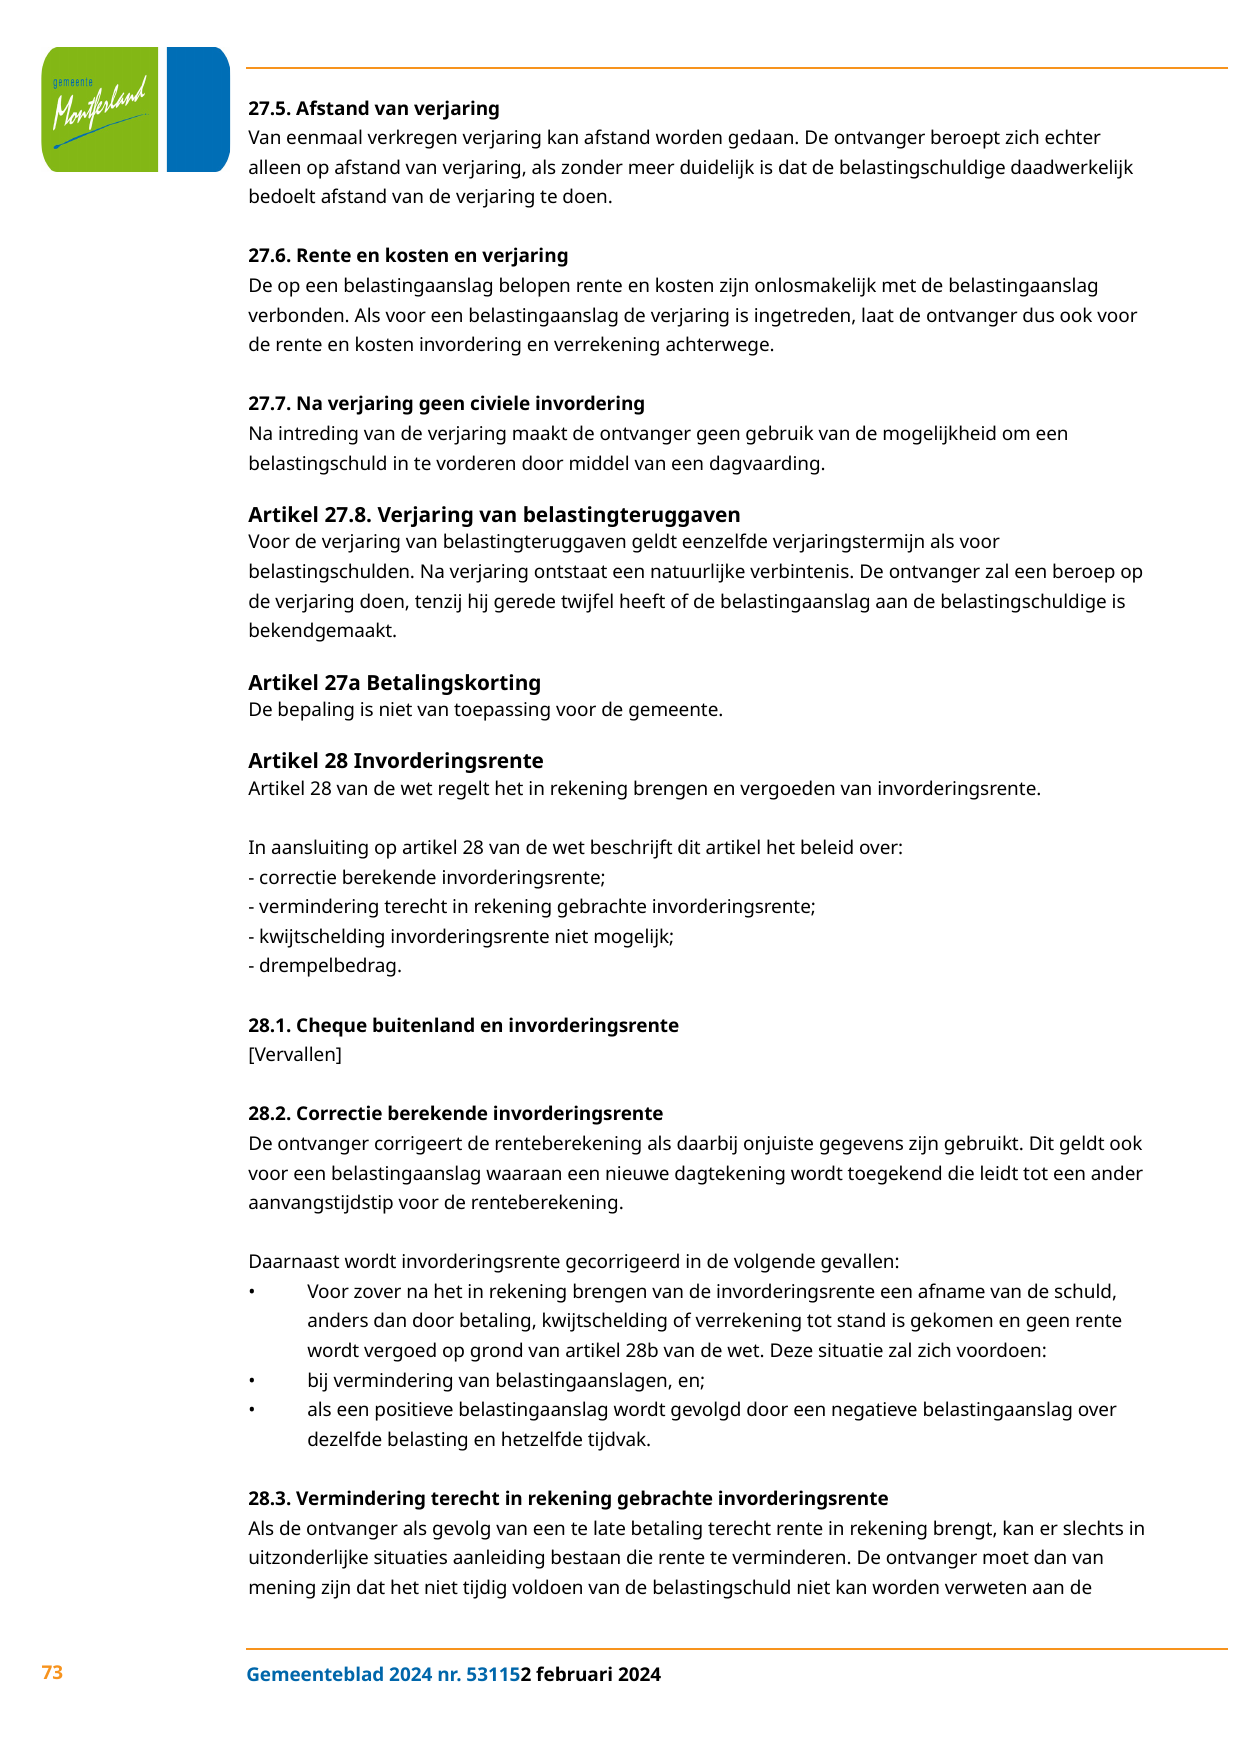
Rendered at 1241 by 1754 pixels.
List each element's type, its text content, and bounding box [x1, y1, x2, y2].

text Voor de verjaring van belastingteruggaven geldt eenzelfde verjaringstermijn als voor belastingschulden. Na verjaring ontstaat een natuurlijke verbintenis. De ontvanger zal een beroep op de verjaring doen, tenzij hij gerede twijfel heeft of de belastingaanslag aan de belastingschuldige is bekendgemaakt. [248, 529, 1152, 643]
text Artikel 28 Invorderingsrente [248, 747, 1152, 775]
text In aansluiting op artikel 28 van de wet beschrijft dit artikel het beleid over: [248, 834, 1152, 860]
text Als de ontvanger als gevolg van een te late betaling terecht rente in rekening brengt, kan er slechts in uitzonderlijke situaties aanleiding bestaan die rente te verminderen. De ontvanger moet dan van mening zijn dat het niet tijdig voldoen van de belastingschuld niet kan worden verweten aan de [248, 1515, 1152, 1599]
text - kwijtschelding invorderingsrente niet mogelijk; [248, 923, 1152, 949]
list als een positieve belastingaanslag wordt gevolgd door een negatieve belastingaanslag over dezelfde belasting en hetzelfde tijdvak. [248, 1396, 1152, 1452]
text 28.1. Cheque buitenland en invorderingsrente [248, 1012, 1152, 1037]
text Artikel 27a Betalingskorting [248, 668, 1152, 696]
text - correctie berekende invorderingsrente; [248, 864, 1152, 889]
text [Vervallen] [248, 1041, 1152, 1067]
text Daarnaast wordt invorderingsrente gecorrigeerd in de volgende gevallen: [248, 1248, 1152, 1274]
text De op een belastingaanslag belopen rente en kosten zijn onlosmakelijk met de belastingaanslag verbonden. Als voor een belastingaanslag de verjaring is ingetreden, laat de ontvanger dus ook voor de rente en kosten invordering en verrekening achterwege. [248, 272, 1152, 357]
text 27.7. Na verjaring geen civiele invordering [248, 391, 1152, 416]
text De ontvanger corrigeert de renteberekening als daarbij onjuiste gegevens zijn gebruikt. Dit geldt ook voor een belastingaanslag waaraan een nieuwe dagtekening wordt toegekend die leidt tot een ander aanvangstijdstip voor de renteberekening. [248, 1130, 1152, 1215]
text - drempelbedrag. [248, 953, 1152, 978]
list Voor zover na het in rekening brengen van de invorderingsrente een afname van de schuld, anders dan door betaling, kwijtschelding of verrekening tot stand is gekomen en geen rente wordt vergoed op grond van artikel 28b van de wet. Deze situatie zal zich voordoen: [248, 1278, 1152, 1363]
text Van eenmaal verkregen verjaring kan afstand worden gedaan. De ontvanger beroept zich echter alleen op afstand van verjaring, als zonder meer duidelijk is dat de belastingschuldige daadwerkelijk bedoelt afstand van de verjaring te doen. [248, 124, 1152, 209]
text De bepaling is niet van toepassing voor de gemeente. [248, 696, 1152, 722]
text - vermindering terecht in rekening gebrachte invorderingsrente; [248, 893, 1152, 919]
list bij vermindering van belastingaanslagen, en; [248, 1367, 1152, 1392]
text 28.3. Vermindering terecht in rekening gebrachte invorderingsrente [248, 1485, 1152, 1511]
picture [41, 47, 231, 172]
text 28.2. Correctie berekende invorderingsrente [248, 1101, 1152, 1126]
text Artikel 27.8. Verjaring van belastingteruggaven [248, 500, 1152, 529]
text 27.6. Rente en kosten en verjaring [248, 243, 1152, 268]
text 27.5. Afstand van verjaring [248, 95, 1152, 121]
text Artikel 28 van de wet regelt het in rekening brengen en vergoeden van invorderingsrente. [248, 775, 1152, 801]
text Na intreding van de verjaring maakt de ontvanger geen gebruik van de mogelijkheid om een belastingschuld in te vorderen door middel van een dagvaarding. [248, 420, 1152, 476]
